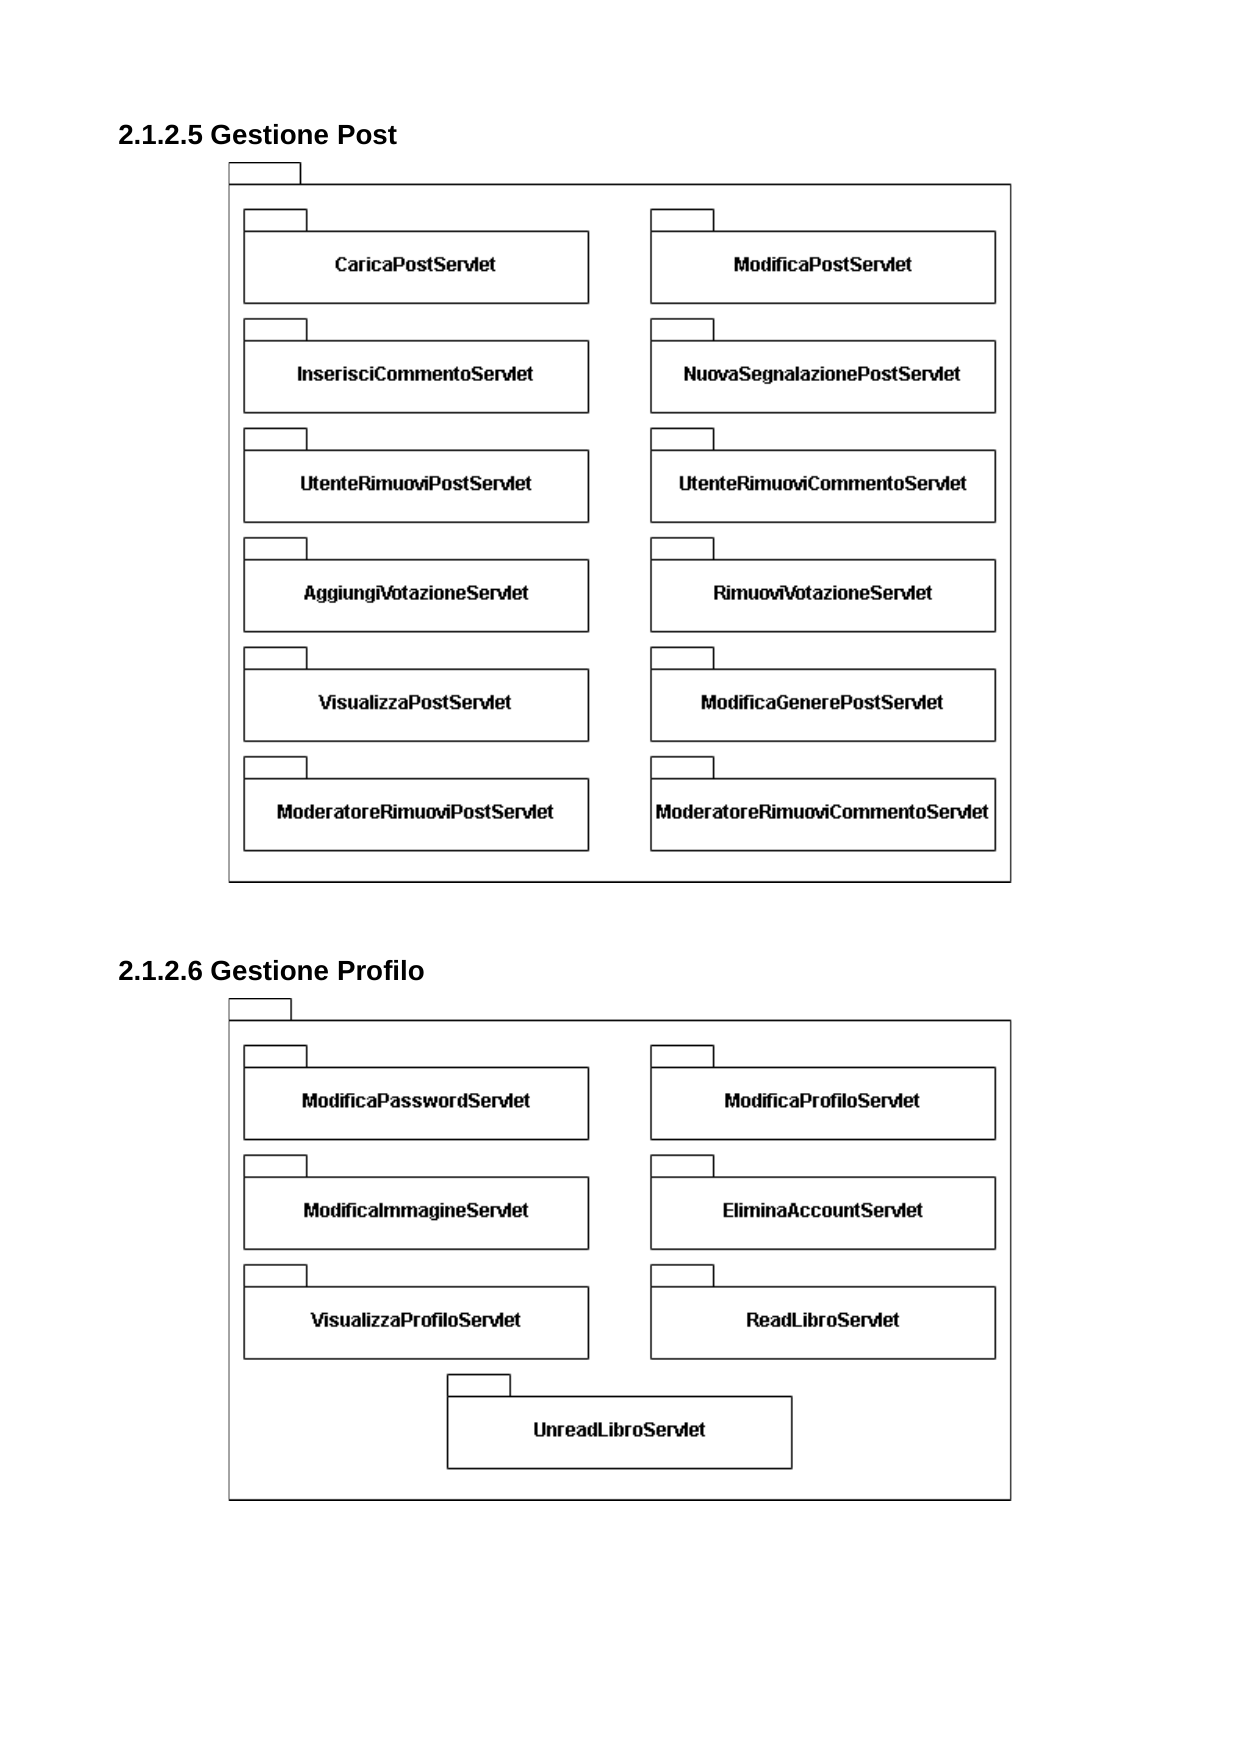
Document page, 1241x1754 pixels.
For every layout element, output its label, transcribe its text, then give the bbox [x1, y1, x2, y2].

subtitle 2.1.2.6 Gestione Profilo [118, 954, 1122, 986]
picture [228, 162, 1012, 883]
picture [228, 998, 1012, 1501]
subtitle 2.1.2.5 Gestione Post [118, 118, 1122, 150]
